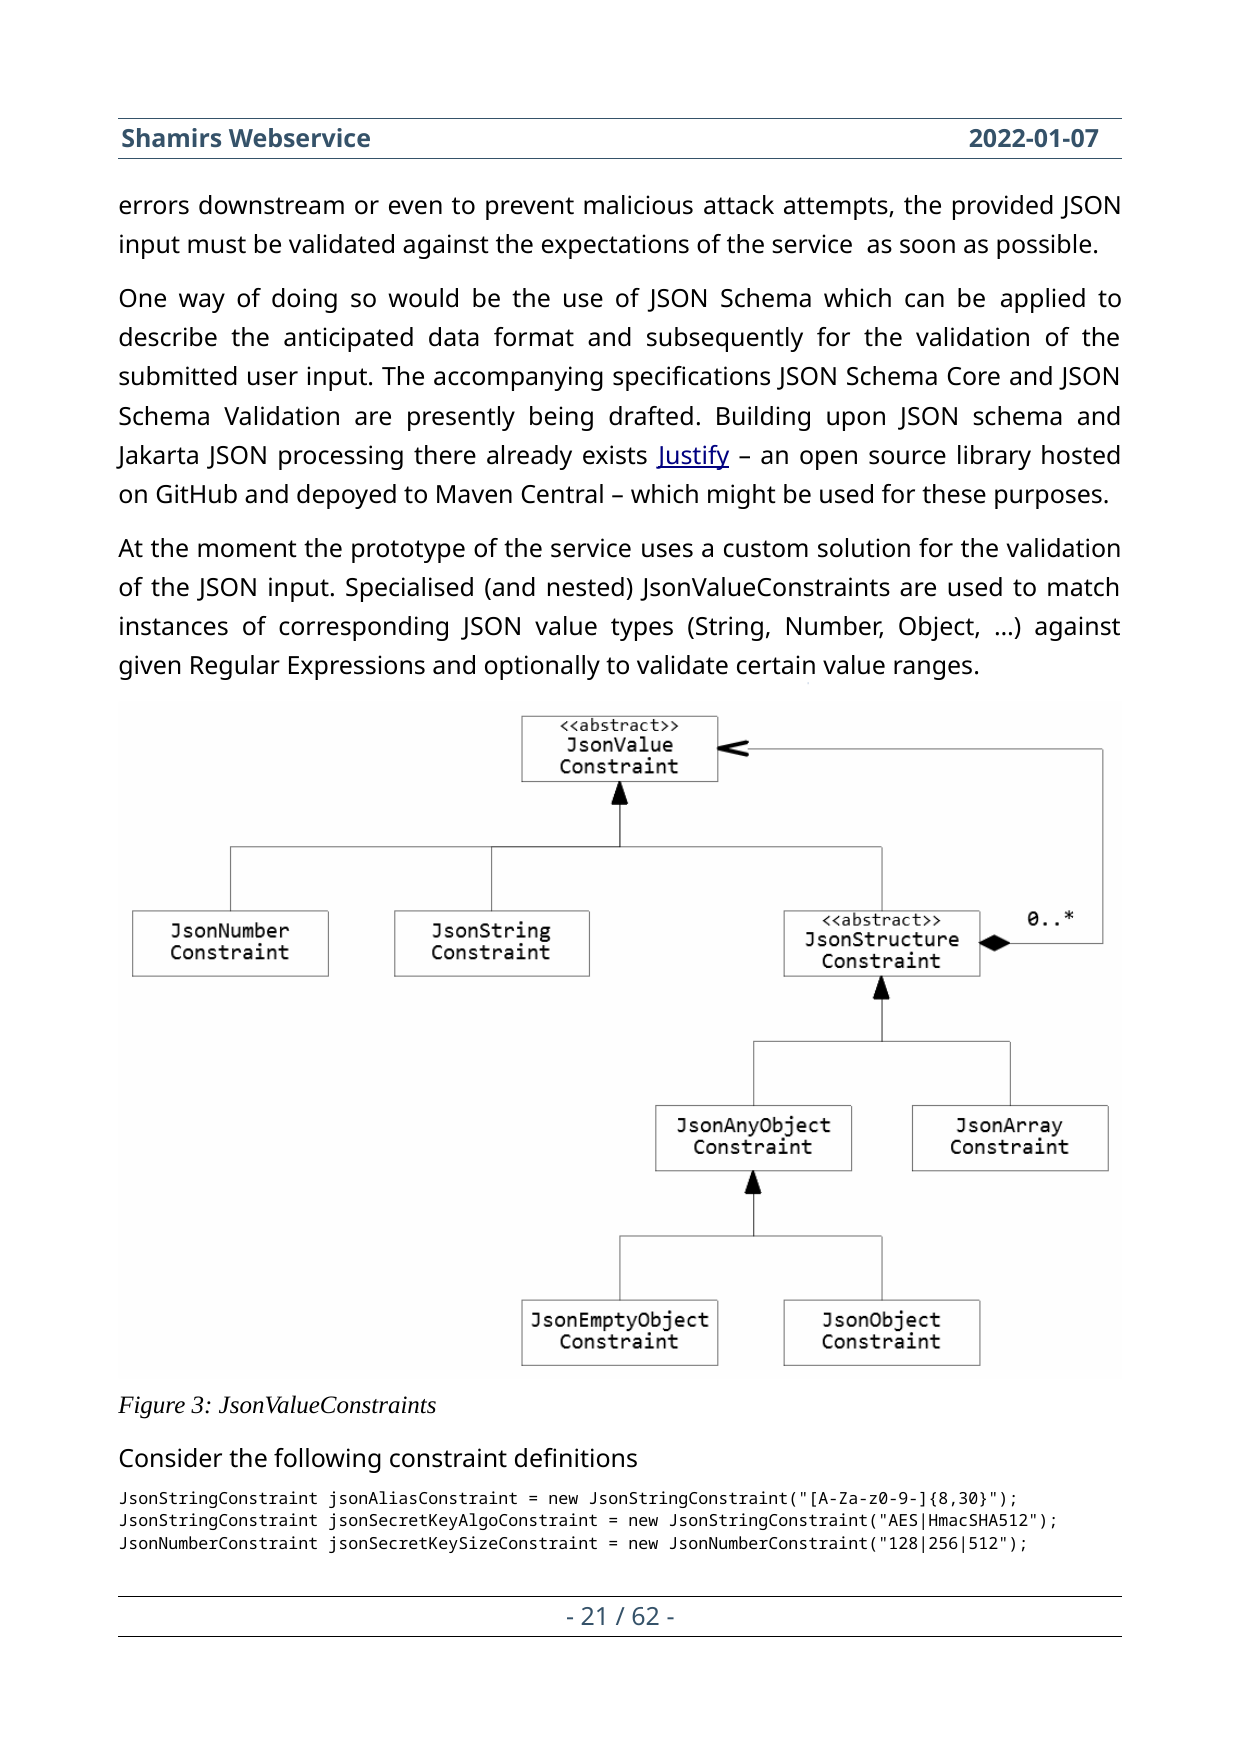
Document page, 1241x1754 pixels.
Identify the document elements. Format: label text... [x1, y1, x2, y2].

text JsonStringConstraint jsonAliasConstraint = new JsonStringConstraint("[A-Za-z0-9-]{8,30}"); [118, 1486, 1122, 1509]
text Consider the following constraint definitions [118, 1419, 1122, 1475]
text errors downstream or even to prevent malicious attack attempts, the provided JSON input must be validated against the expectations of the service as soon as possible. [118, 188, 1122, 261]
text At the moment the prototype of the service uses a custom solution for the validation of the JSON input. Specialised (and nested) JsonValueConstraints are used to match instances of corresponding JSON value types (String, Number, Object, …) against given Regular Expressions and optionally to validate certain value ranges. [118, 530, 1122, 681]
text Figure 3: JsonValueConstraints [118, 1379, 1122, 1419]
text JsonStringConstraint jsonSecretKeyAlgoConstraint = new JsonStringConstraint("AES|HmacSHA512"); [118, 1509, 1122, 1532]
picture [118, 681, 1123, 1379]
text JsonNumberConstraint jsonSecretKeySizeConstraint = new JsonNumberConstraint("128|256|512"); [118, 1532, 1122, 1554]
text One way of doing so would be the use of JSON Schema which can be applied to describe the anticipated data format and subsequently for the validation of the submitted user input. The accompanying specifications JSON Schema Core and JSON Schema Validation are presently being drafted. Building upon JSON schema and Jakarta JSON processing there already exists Justify – an open source library hosted on GitHub and depoyed to Maven Central – which might be used for these purposes. [118, 281, 1122, 511]
